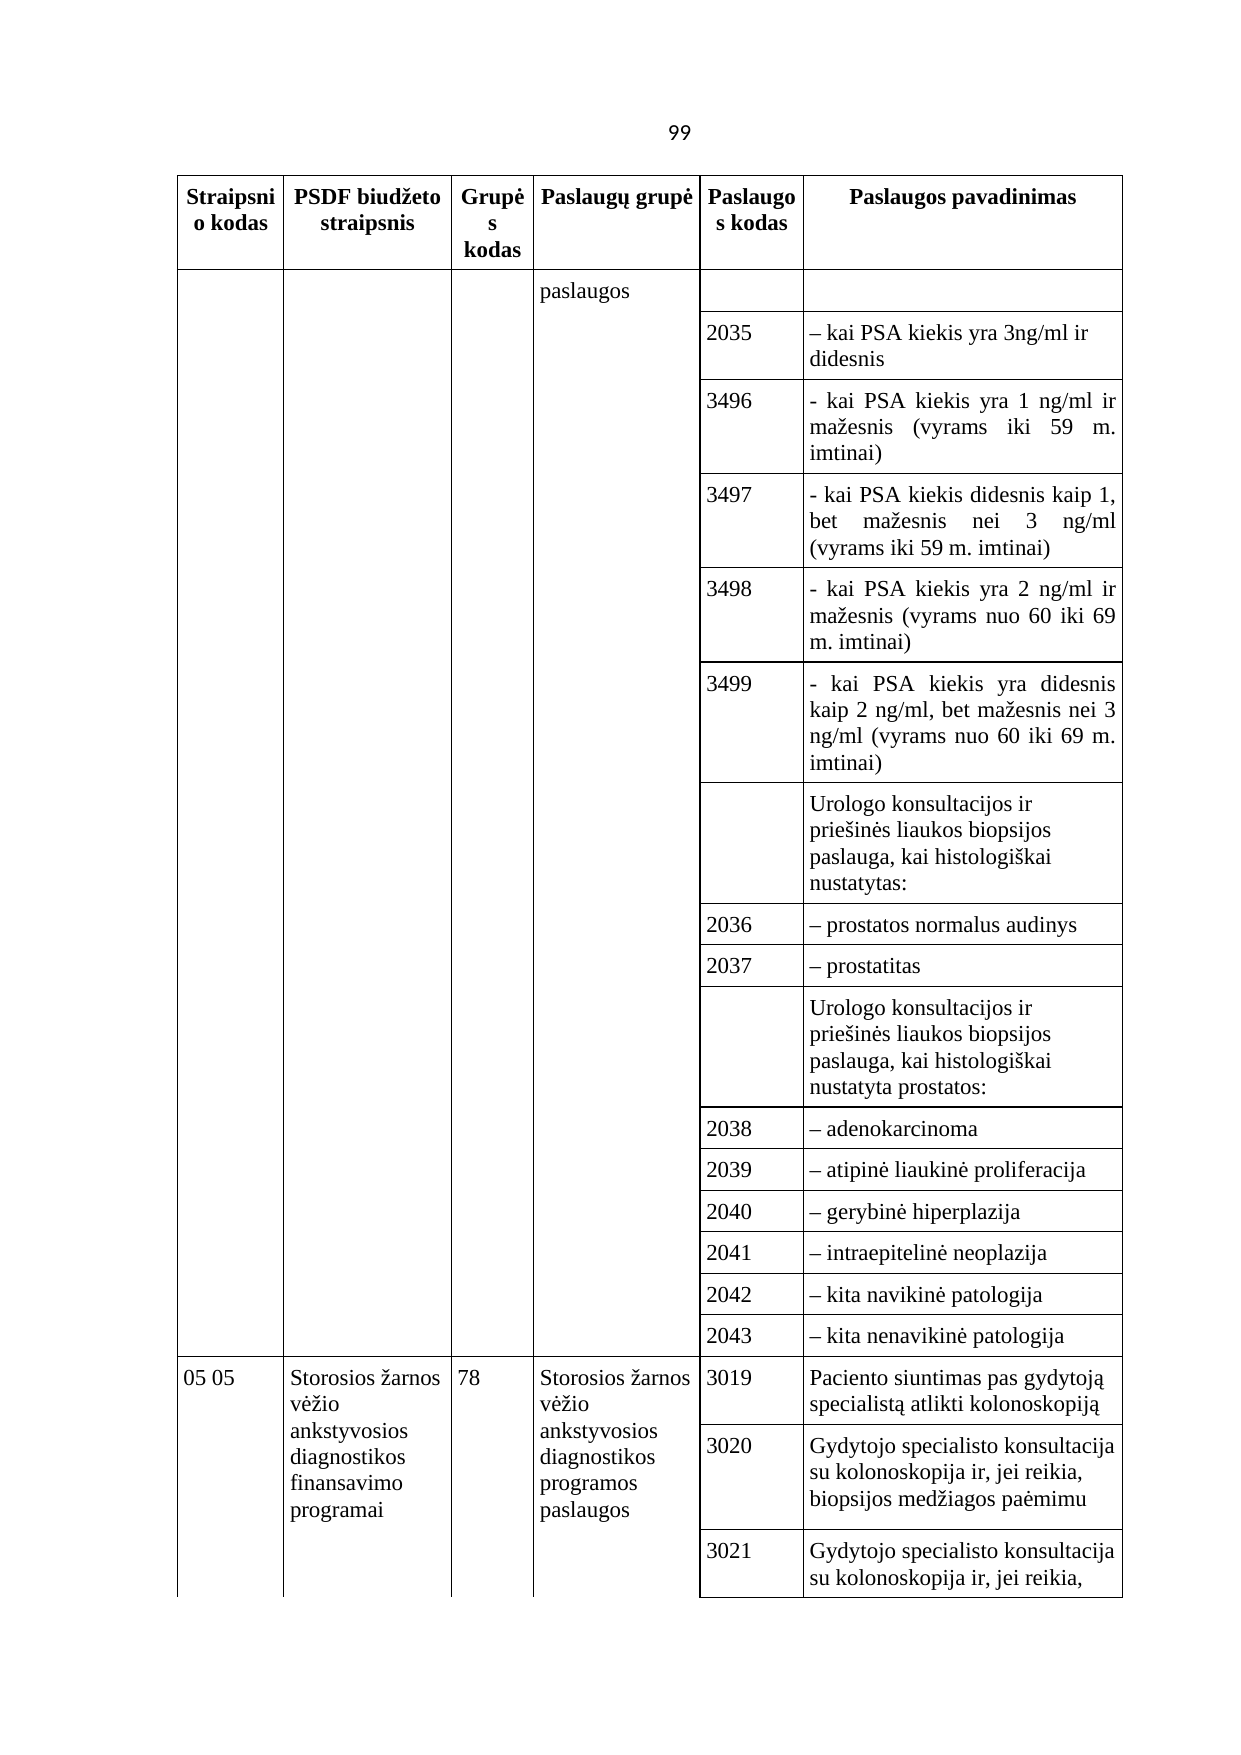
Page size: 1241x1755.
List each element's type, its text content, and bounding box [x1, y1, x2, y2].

table_cell [178, 379, 283, 473]
table_cell [534, 1148, 699, 1189]
table_cell [284, 1106, 451, 1148]
table_cell [534, 1529, 699, 1597]
table_cell [452, 270, 533, 311]
table_cell [284, 903, 451, 944]
table_cell [534, 903, 699, 944]
table_cell [178, 944, 283, 986]
table_cell [284, 1273, 451, 1314]
table_cell 2038 [701, 1108, 803, 1148]
table_cell – gerybinė hiperplazija [804, 1191, 1122, 1231]
table_cell 3019 [701, 1357, 803, 1424]
table_cell – kita navikinė patologija [804, 1274, 1122, 1314]
table_cell 2035 [701, 312, 803, 379]
table_cell [452, 1231, 533, 1273]
table_cell [534, 1273, 699, 1314]
table_cell 2037 [701, 945, 803, 986]
table_cell [284, 782, 451, 903]
table_cell [178, 782, 283, 903]
table_cell [178, 1314, 283, 1356]
table_cell [452, 903, 533, 944]
table_cell [452, 1106, 533, 1148]
table_cell Urologo konsultacijos ir priešinės liaukos biopsijos paslauga, kai histologiškai nustatyta prostatos: [804, 987, 1122, 1106]
table_cell [534, 1314, 699, 1356]
table_cell [701, 783, 803, 903]
table_cell – intraepitelinė neoplazija [804, 1232, 1122, 1273]
table_cell 3021 [701, 1530, 803, 1597]
table_cell [178, 1148, 283, 1189]
table_cell 3496 [701, 380, 803, 473]
table_cell [452, 661, 533, 782]
table_cell [284, 1190, 451, 1231]
table_cell 2041 [701, 1232, 803, 1273]
table_cell [284, 1314, 451, 1356]
table_cell [178, 1424, 283, 1529]
table_cell [284, 270, 451, 311]
table_cell Gydytojo specialisto konsultacija su kolonoskopija ir, jei reikia, [804, 1530, 1122, 1597]
table_cell [452, 567, 533, 661]
table_cell – kai PSA kiekis yra 3ng/ml ir didesnis [804, 312, 1122, 379]
table_cell [452, 379, 533, 473]
table_cell [534, 1106, 699, 1148]
table_cell [178, 270, 283, 311]
table_cell [284, 986, 451, 1106]
table_cell [452, 1190, 533, 1231]
table_cell [452, 1148, 533, 1189]
table_cell Storosios žarnos vėžio ankstyvosios diagnostikos programos paslaugos [534, 1357, 699, 1529]
table_cell [452, 473, 533, 567]
table_cell [452, 782, 533, 903]
table_cell 05 05 [178, 1357, 283, 1424]
table_cell [534, 986, 699, 1106]
table_cell [534, 379, 699, 473]
table_cell [178, 1529, 283, 1597]
table_cell [178, 986, 283, 1106]
table_cell [178, 473, 283, 567]
table_cell [284, 1148, 451, 1189]
table_cell paslaugos [534, 270, 699, 311]
table_cell 3497 [701, 474, 803, 567]
table_cell [178, 567, 283, 661]
table_cell [534, 1190, 699, 1231]
table_cell [534, 782, 699, 903]
table_cell [534, 473, 699, 567]
table_cell [284, 379, 451, 473]
table_cell [284, 1529, 451, 1597]
table_cell [452, 944, 533, 986]
table_cell Gydytojo specialisto konsultacija su kolonoskopija ir, jei reikia, biopsijos medžiagos paėmimu [804, 1425, 1122, 1529]
table_cell - kai PSA kiekis yra didesnis kaip 2 ng/ml, bet mažesnis nei 3 ng/ml (vyrams nuo 60 iki 69 m. imtinai) [804, 663, 1122, 782]
table_header Paslaugų grupė [534, 176, 699, 269]
table_cell [284, 944, 451, 986]
table_header Paslaugos kodas [701, 176, 803, 269]
table_cell [284, 661, 451, 782]
table_cell – prostatos normalus audinys [804, 904, 1122, 944]
table_cell [534, 567, 699, 661]
table_cell - kai PSA kiekis yra 2 ng/ml ir mažesnis (vyrams nuo 60 iki 69 m. imtinai) [804, 568, 1122, 661]
table_cell [452, 986, 533, 1106]
table_cell 78 [452, 1357, 533, 1424]
table_cell [284, 311, 451, 379]
table_cell 2043 [701, 1315, 803, 1356]
table_cell [701, 987, 803, 1106]
table_header Grupės kodas [452, 176, 533, 269]
table_cell 3020 [701, 1425, 803, 1529]
table_cell [534, 1231, 699, 1273]
table_cell - kai PSA kiekis didesnis kaip 1, bet mažesnis nei 3 ng/ml (vyrams iki 59 m. imtinai) [804, 474, 1122, 567]
table_cell [178, 1190, 283, 1231]
table_cell [452, 1529, 533, 1597]
table_cell [284, 567, 451, 661]
table_cell – prostatitas [804, 945, 1122, 986]
table_cell 2036 [701, 904, 803, 944]
table_cell [178, 661, 283, 782]
table_cell [452, 311, 533, 379]
table_cell [534, 661, 699, 782]
table_cell – atipinė liaukinė proliferacija [804, 1149, 1122, 1189]
table_cell 3499 [701, 663, 803, 782]
table_header PSDF biudžeto straipsnis [284, 176, 451, 269]
table_cell [178, 311, 283, 379]
table_cell [178, 903, 283, 944]
table_cell [178, 1106, 283, 1148]
table_cell [452, 1273, 533, 1314]
table_cell – kita nenavikinė patologija [804, 1315, 1122, 1356]
table_header Straipsnio kodas [178, 176, 283, 269]
table_cell 2039 [701, 1149, 803, 1189]
table_cell 2042 [701, 1274, 803, 1314]
table_cell [534, 944, 699, 986]
table_cell [534, 311, 699, 379]
table_cell [452, 1424, 533, 1529]
table_cell 3498 [701, 568, 803, 661]
table_cell Paciento siuntimas pas gydytoją specialistą atlikti kolonoskopiją [804, 1357, 1122, 1424]
table_cell [284, 1231, 451, 1273]
table_cell Urologo konsultacijos ir priešinės liaukos biopsijos paslauga, kai histologiškai nustatytas: [804, 783, 1122, 903]
table_cell [178, 1231, 283, 1273]
table_header Paslaugos pavadinimas [804, 176, 1122, 269]
table_cell [804, 270, 1122, 311]
table_cell [701, 270, 803, 311]
table_cell Storosios žarnos vėžio ankstyvosios diagnostikos finansavimo programai [284, 1357, 451, 1529]
table_cell – adenokarcinoma [804, 1108, 1122, 1148]
table_cell 2040 [701, 1191, 803, 1231]
table_cell [452, 1314, 533, 1356]
table_cell [284, 473, 451, 567]
table_cell - kai PSA kiekis yra 1 ng/ml ir mažesnis (vyrams iki 59 m. imtinai) [804, 380, 1122, 473]
table_cell [178, 1273, 283, 1314]
